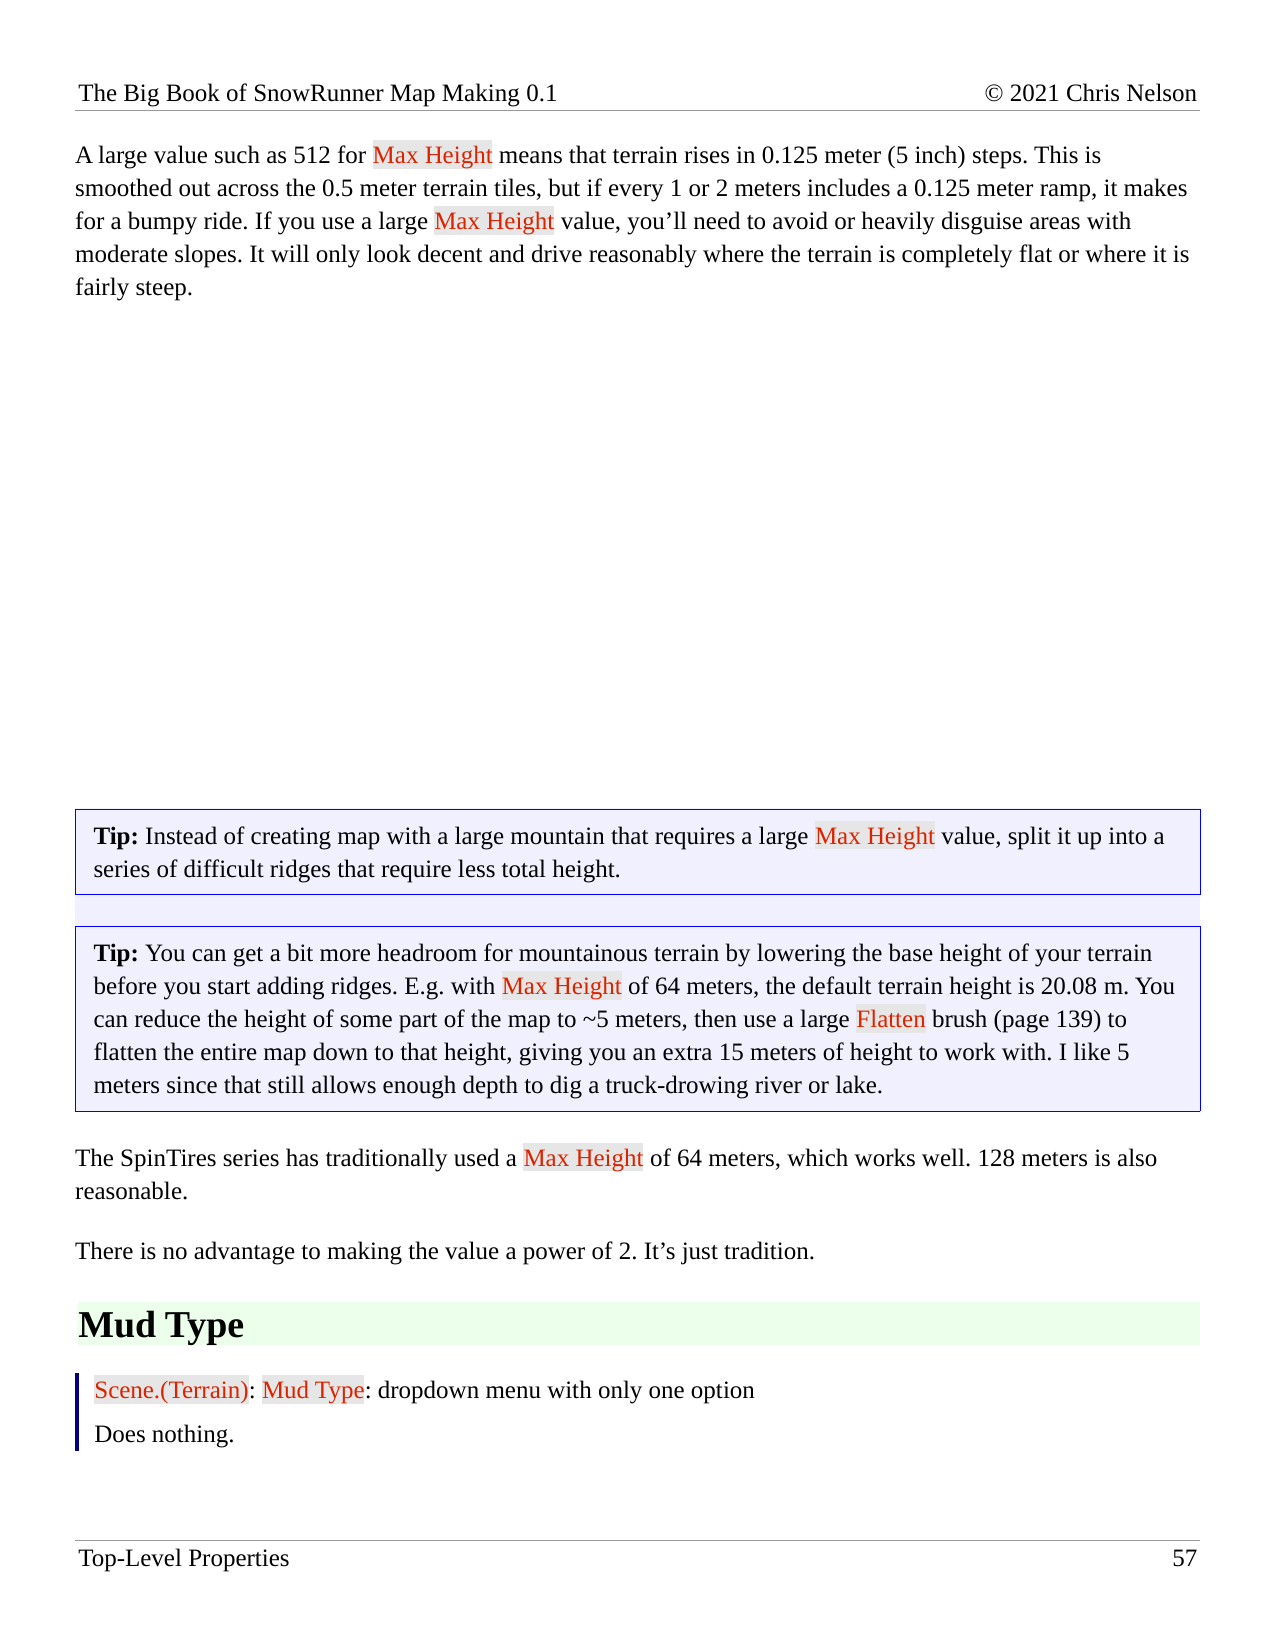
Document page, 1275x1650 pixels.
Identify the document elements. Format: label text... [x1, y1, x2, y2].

text Does nothing. [79, 1416, 1200, 1451]
list Instead of creating map with a large mountain that requires a large Max Height value, split it up into a series of difficult ridges that require less total height. [76, 810, 1200, 894]
list You can get a bit more headroom for mountainous terrain by lowering the base height of your terrain before you start adding ridges. E.g. with Max Height of 64 meters, the default terrain height is 20.08 m. You can reduce the height of some part of the map to ~5 meters, then use a large Flatten brush (page 139) to flatten the entire map down to that height, giving you an extra 15 meters of height to work with. I like 5 meters since that still allows enough depth to dig a truck-drowing river or lake. [76, 927, 1200, 1111]
text The SpinTires series has traditionally used a Max Height of 64 meters, which works well. 128 meters is also reasonable. [75, 1143, 1200, 1204]
subtitle Mud Type [78, 1302, 1200, 1345]
text A large value such as 512 for Max Height means that terrain rises in 0.125 meter (5 inch) steps. This is smoothed out across the 0.5 meter terrain tiles, but if every 1 or 2 meters includes a 0.125 meter ramp, it makes for a bumpy ride. If you use a large Max Height value, you’ll need to avoid or heavily disguise areas with moderate slopes. It will only look decent and drive reasonably where the terrain is completely flat or where it is fairly steep. [75, 140, 1200, 301]
text There is no advantage to making the value a power of 2. It’s just tradition. [75, 1236, 1200, 1264]
text Scene.(Terrain): Mud Type: dropdown menu with only one option [75, 1372, 1200, 1404]
